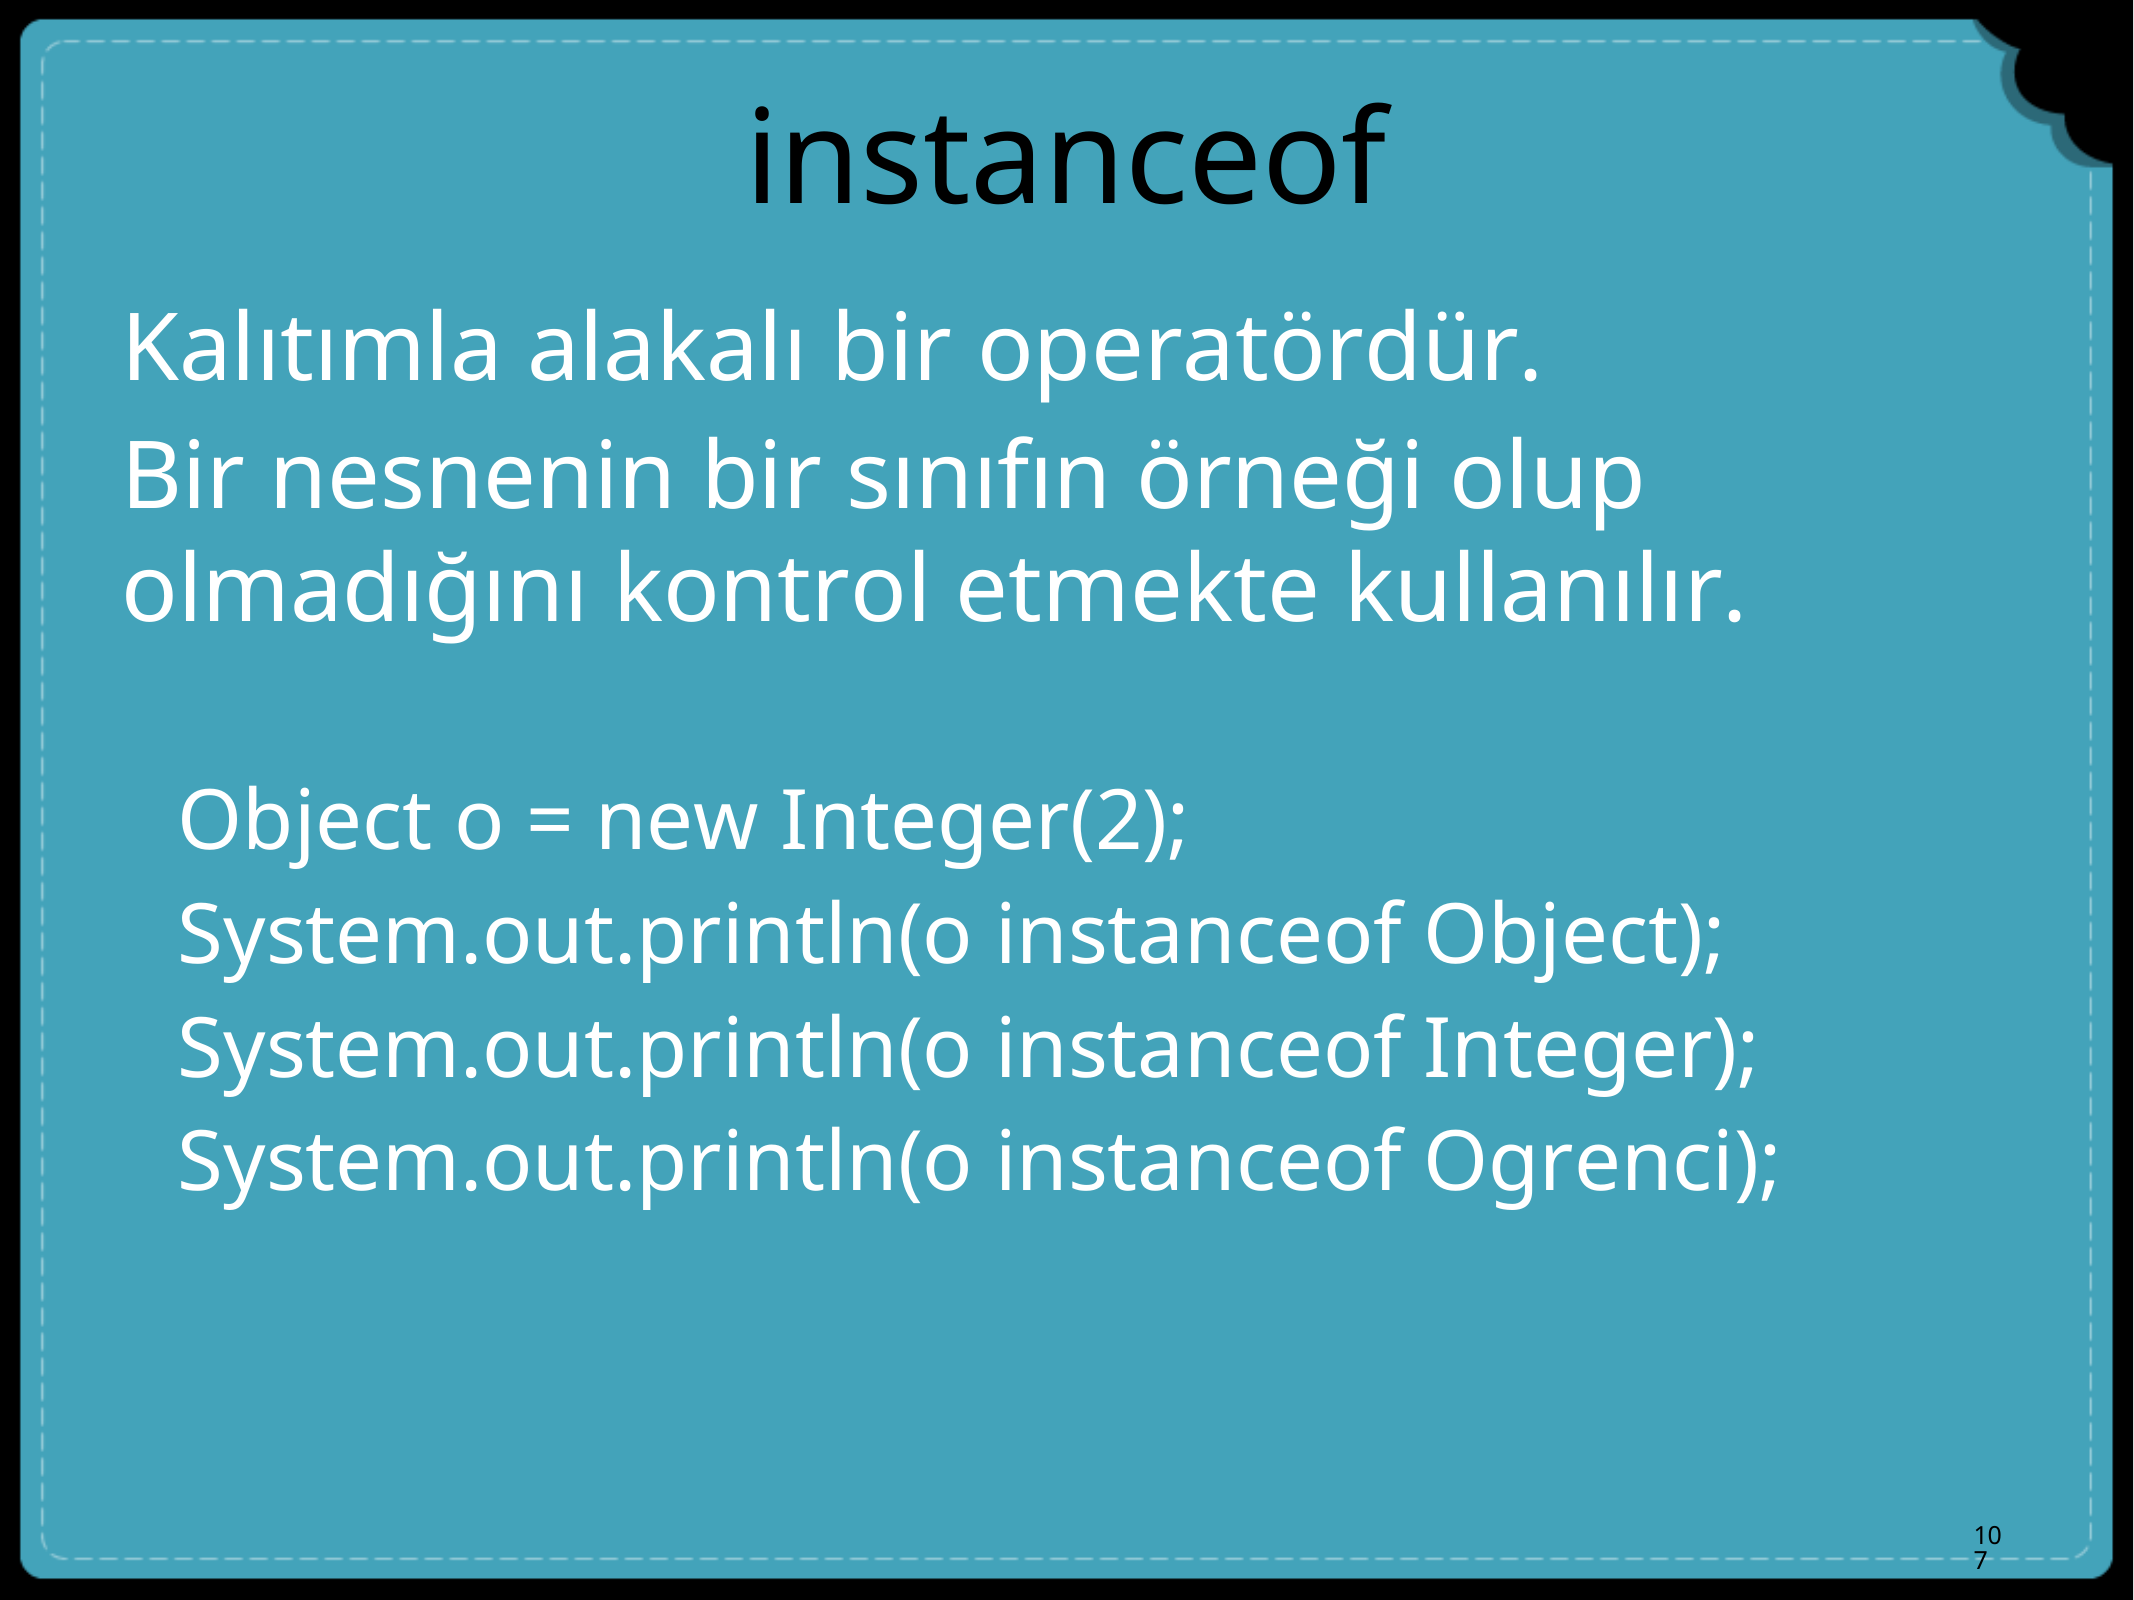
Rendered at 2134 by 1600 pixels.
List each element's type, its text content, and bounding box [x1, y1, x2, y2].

title instanceof [106, 64, 2027, 279]
list Kalıtımla alakalı bir operatördür. Bir nesnenin bir sınıfın örneği olup olmadığını kontrol etmekte kullanılır. Object o = new Integer(2); System.out.println(o instanceof Object); System.out.println(o instanceof Integer); System.out.println(o instanceof Ogrenci); [106, 279, 2027, 1431]
picture [0, 0, 2134, 1600]
